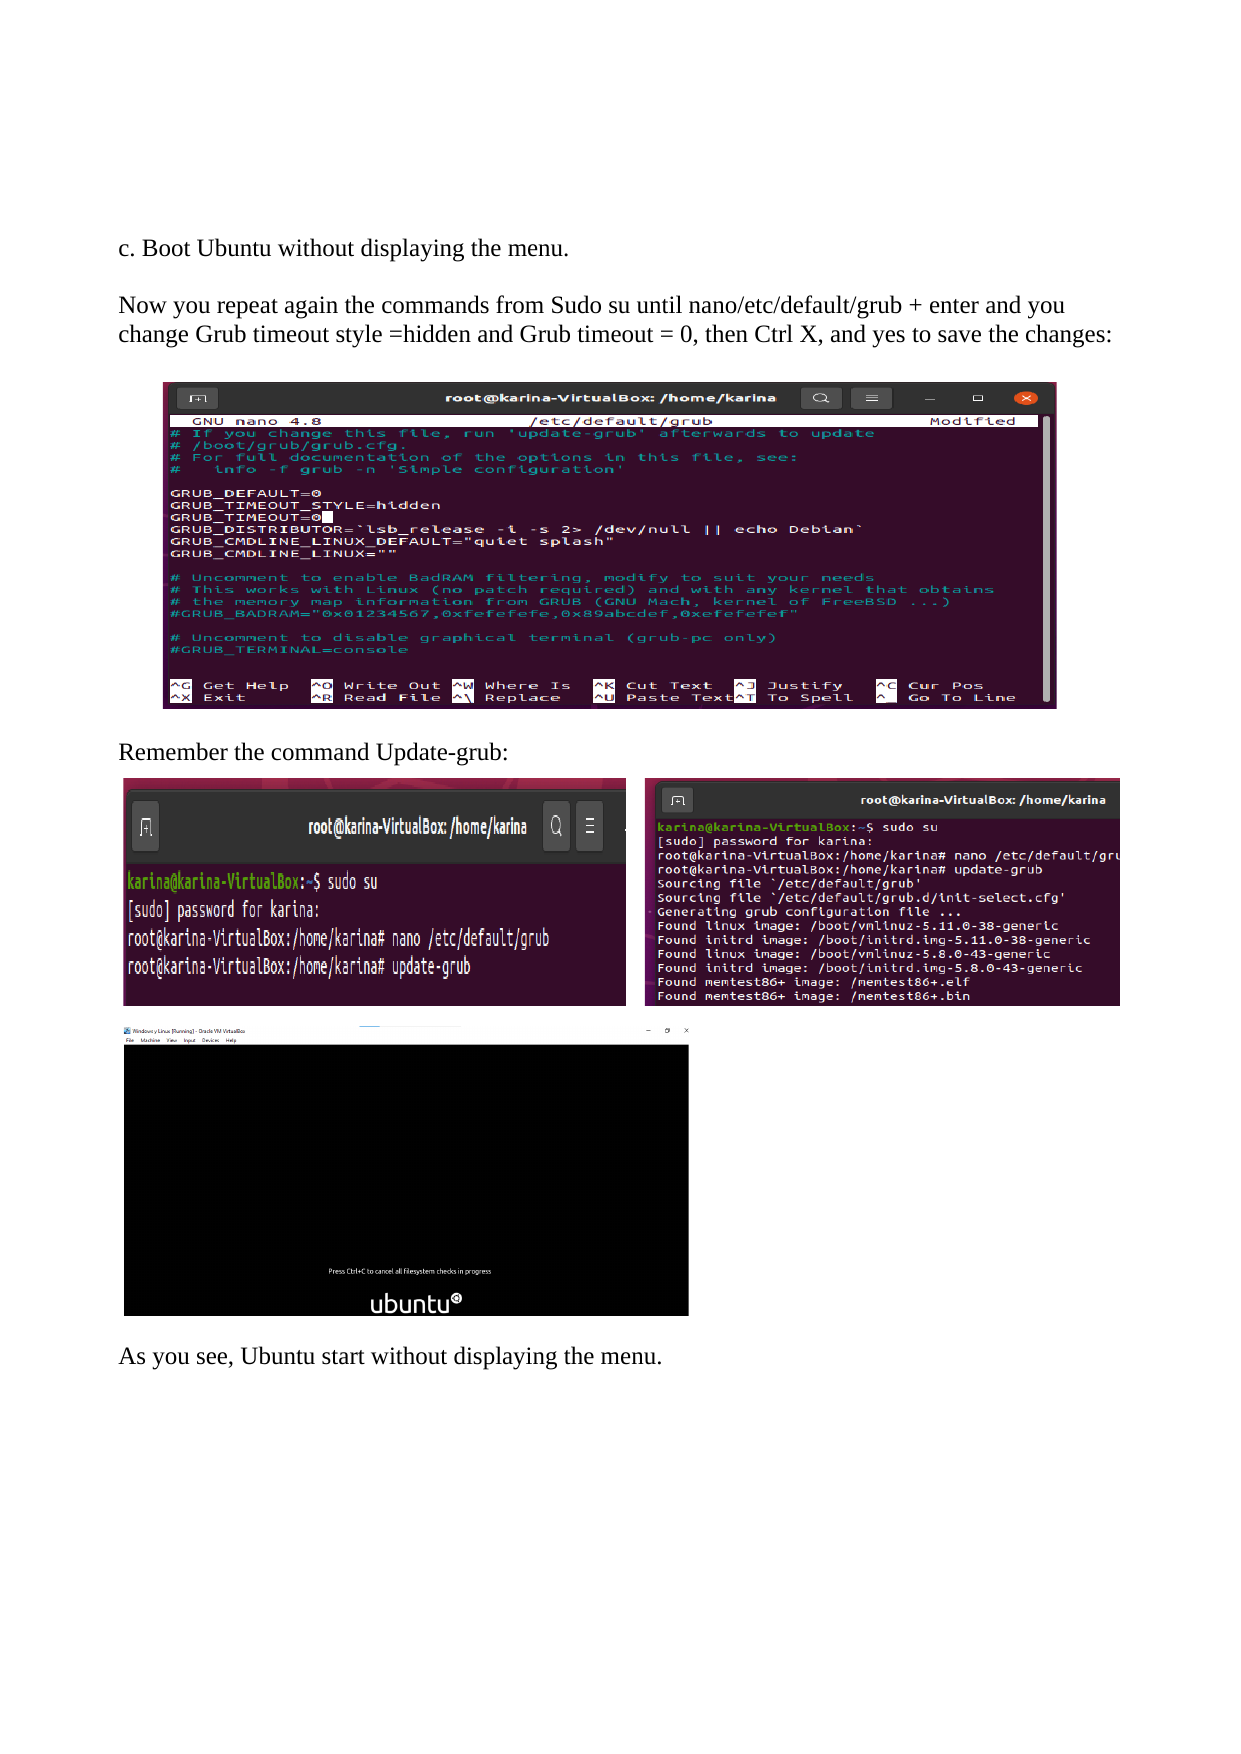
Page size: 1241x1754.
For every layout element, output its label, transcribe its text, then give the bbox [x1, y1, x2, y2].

picture [162, 382, 1057, 709]
text As you see, Ubuntu start without displaying the menu. [118, 1341, 1122, 1370]
text Remember the command Update-grub: [118, 737, 1122, 766]
text Now you repeat again the commands from Sudo su until nano/etc/default/grub + enter and you change Grub timeout style =hidden and Grub timeout = 0, then Ctrl X, and yes to save the changes: [118, 291, 1122, 348]
text c. Boot Ubuntu without displaying the menu. [118, 233, 1122, 262]
picture [123, 778, 626, 1006]
picture [123, 1026, 689, 1316]
picture [644, 778, 1120, 1006]
